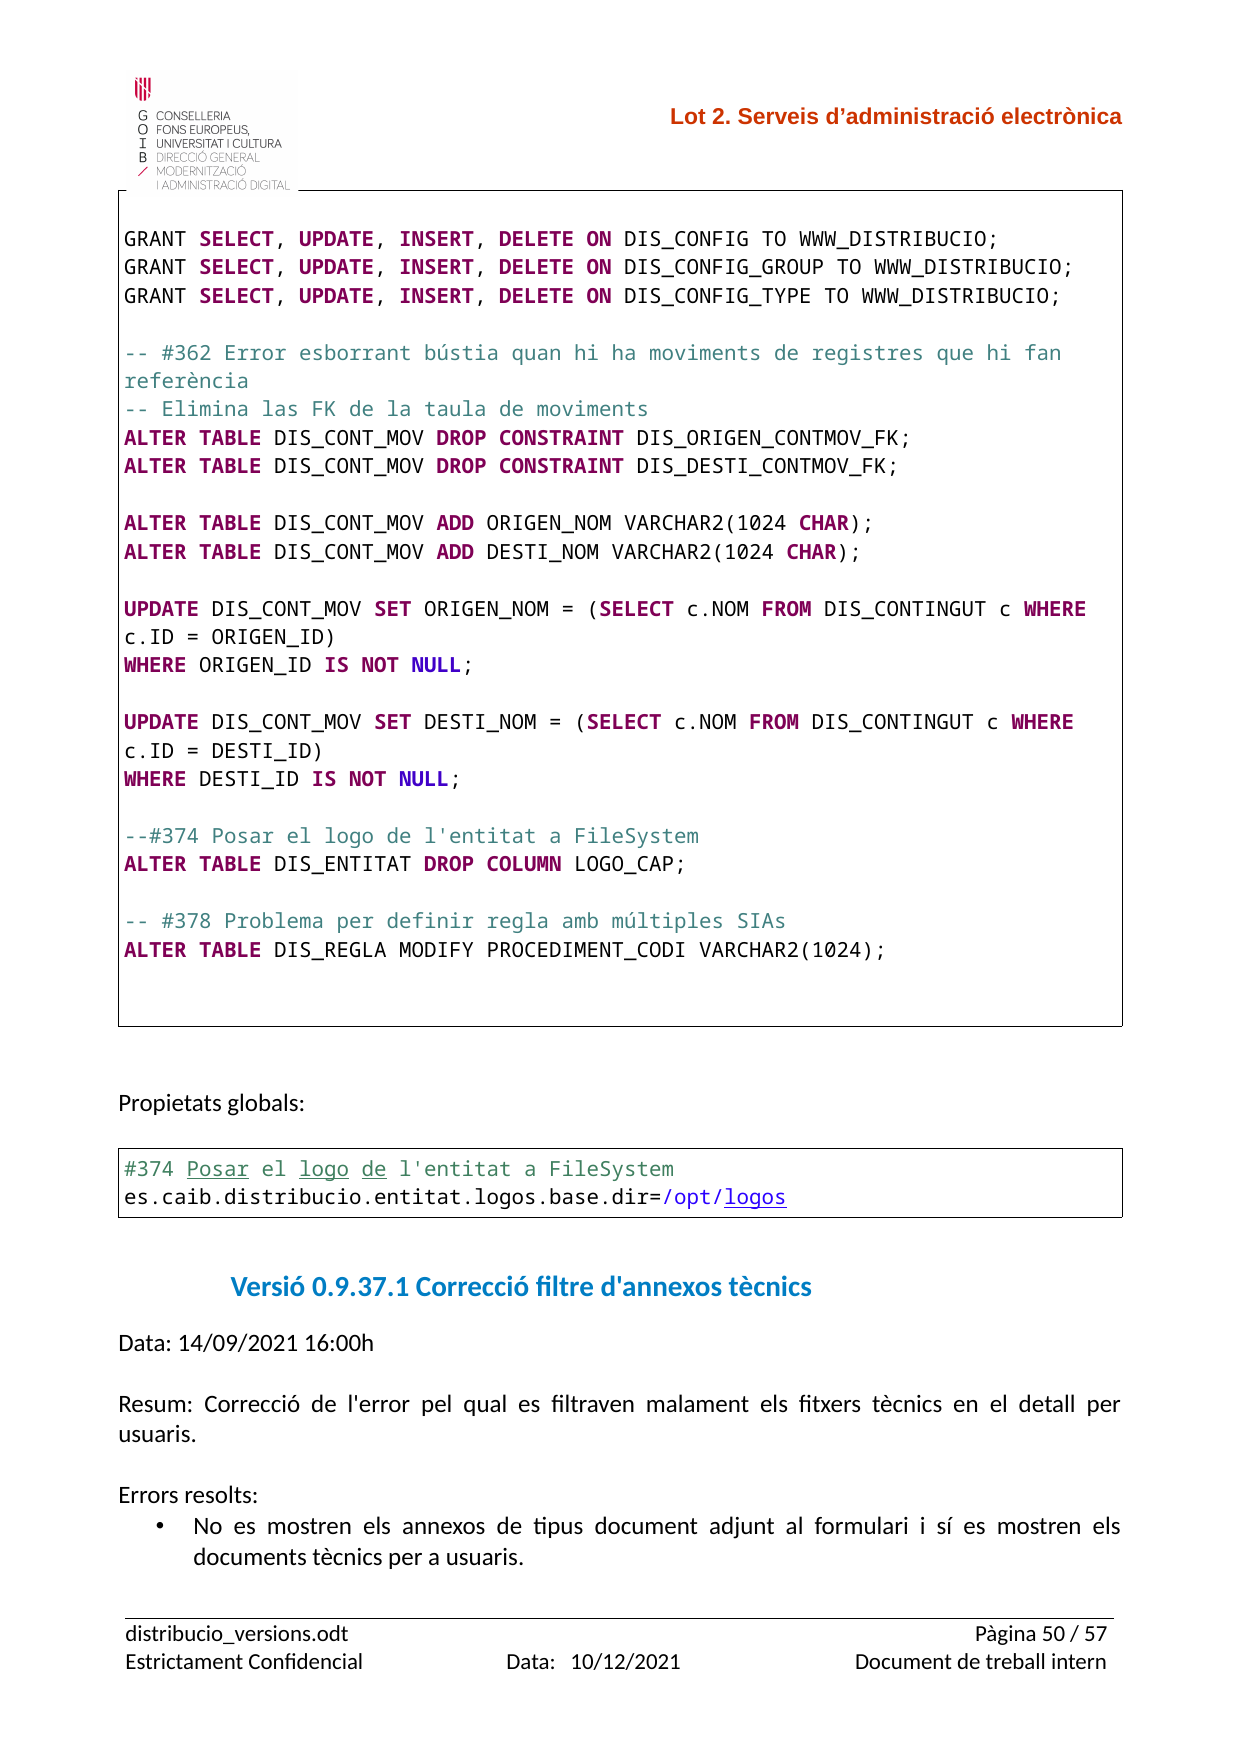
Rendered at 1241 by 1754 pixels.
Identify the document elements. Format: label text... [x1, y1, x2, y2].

text Resum: Correcció de l'error pel qual es filtraven malament els fitxers tècnics en el detall per usuaris. [118, 1388, 1122, 1449]
list No es mostren els annexos de tipus document adjunt al formulari i sí es mostren els documents tècnics per a usuaris. [156, 1510, 1122, 1571]
picture [126, 70, 299, 197]
text Errors resolts: [118, 1480, 1122, 1510]
subtitle Versió 0.9.37.1 Correcció filtre d'annexos tècnics [153, 1268, 1122, 1303]
table_header #374 Posar el logo de l'entitat a FileSystem es.caib.distribucio.entitat.logos.base.dir=/opt/logos [119, 1149, 1122, 1217]
text Propietats globals: [118, 1087, 1122, 1118]
text Data: 14/09/2021 16:00h [118, 1327, 1122, 1358]
table_header GRANT SELECT, UPDATE, INSERT, DELETE ON DIS_CONFIG TO WWW_DISTRIBUCIO; GRANT SELECT, UPDATE, INSERT, DELETE ON DIS_CONFIG_GROUP TO WWW_DISTRIBUCIO; GRANT SELECT, UPDATE, INSERT, DELETE ON DIS_CONFIG_TYPE TO WWW_DISTRIBUCIO; -- #362 Error esborrant bústia quan hi ha moviments de registres que hi fan referència -- Elimina las FK de la taula de moviments ALTER TABLE DIS_CONT_MOV DROP CONSTRAINT DIS_ORIGEN_CONTMOV_FK; ALTER TABLE DIS_CONT_MOV DROP CONSTRAINT DIS_DESTI_CONTMOV_FK; ALTER TABLE DIS_CONT_MOV ADD ORIGEN_NOM VARCHAR2(1024 CHAR); ALTER TABLE DIS_CONT_MOV ADD DESTI_NOM VARCHAR2(1024 CHAR); UPDATE DIS_CONT_MOV SET ORIGEN_NOM = (SELECT c.NOM FROM DIS_CONTINGUT c WHERE c.ID = ORIGEN_ID) WHERE ORIGEN_ID IS NOT NULL; UPDATE DIS_CONT_MOV SET DESTI_NOM = (SELECT c.NOM FROM DIS_CONTINGUT c WHERE c.ID = DESTI_ID) WHERE DESTI_ID IS NOT NULL; --#374 Posar el logo de l'entitat a FileSystem ALTER TABLE DIS_ENTITAT DROP COLUMN LOGO_CAP; -- #378 Problema per definir regla amb múltiples SIAs ALTER TABLE DIS_REGLA MODIFY PROCEDIMENT_CODI VARCHAR2(1024); [119, 191, 1122, 1026]
